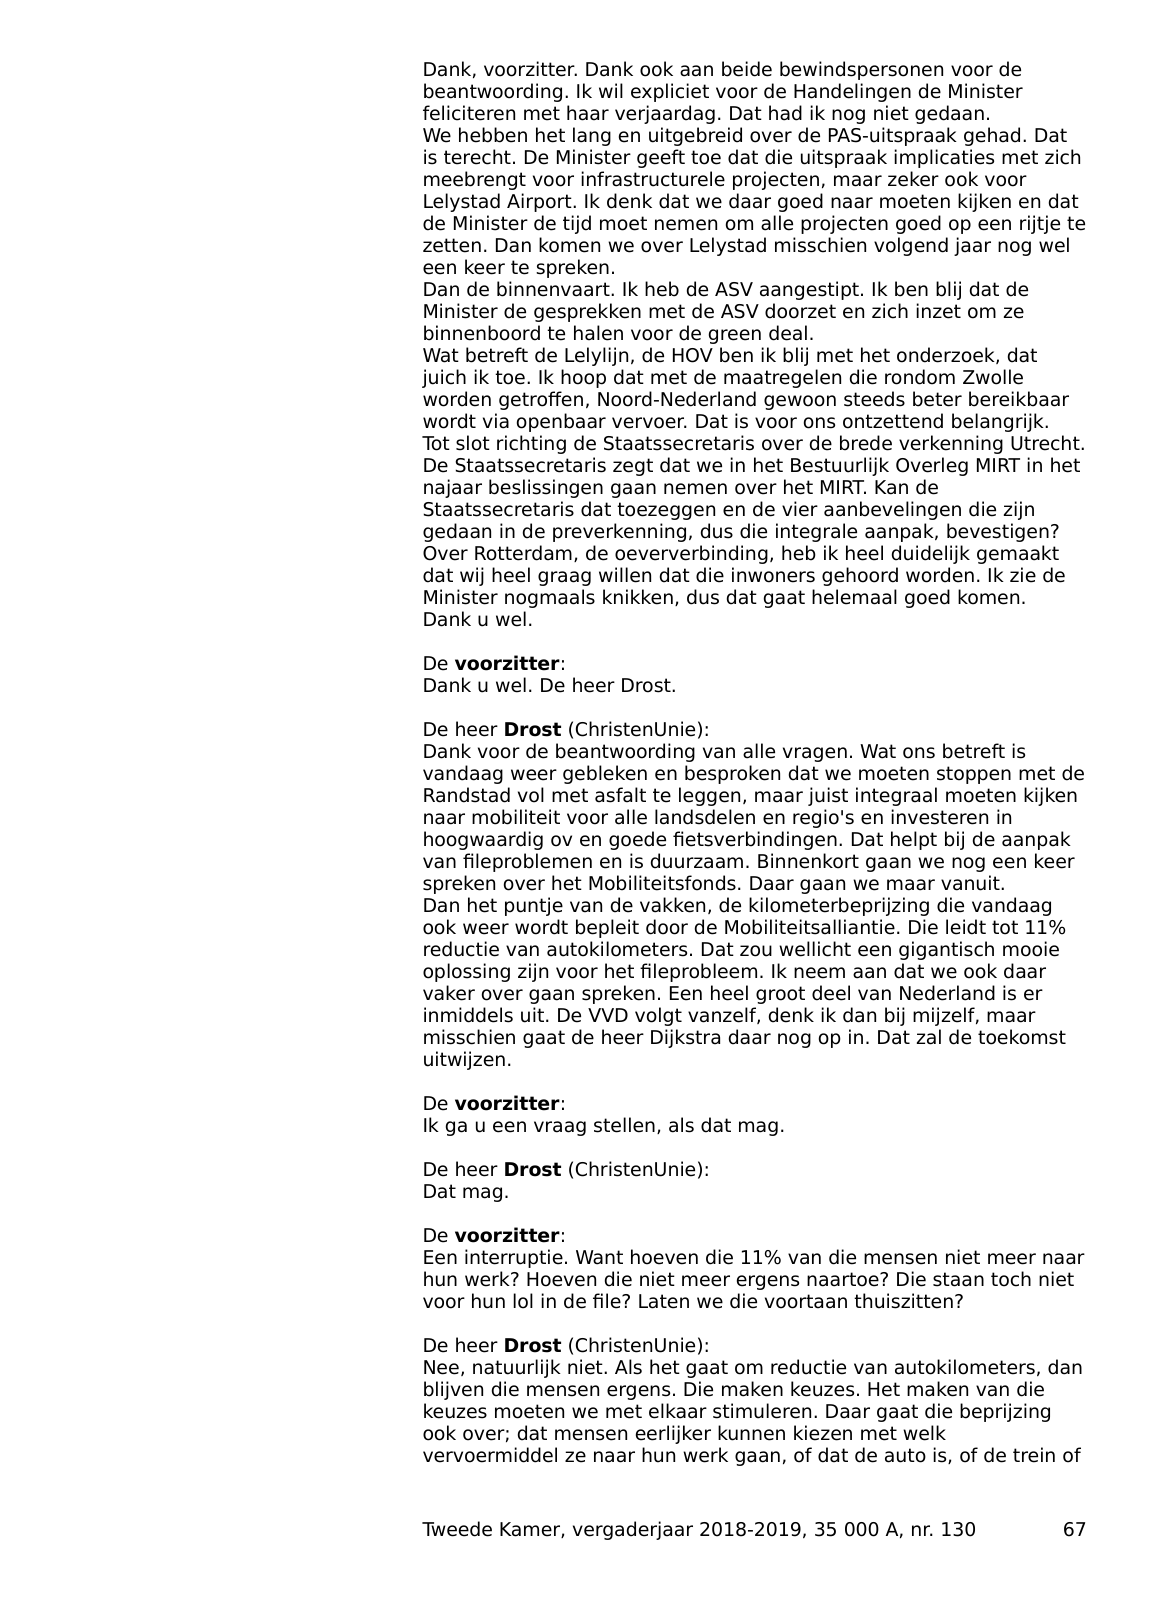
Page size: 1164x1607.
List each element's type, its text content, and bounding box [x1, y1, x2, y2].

text Dank, voorzitter. Dank ook aan beide bewindspersonen voor de beantwoording. Ik wil expliciet voor de Handelingen de Minister feliciteren met haar verjaardag. Dat had ik nog niet gedaan. [422, 59, 1087, 125]
text Wat betreft de Lelylijn, de HOV ben ik blij met het onderzoek, dat juich ik toe. Ik hoop dat met de maatregelen die rondom Zwolle worden getroffen, Noord-Nederland gewoon steeds beter bereikbaar wordt via openbaar vervoer. Dat is voor ons ontzettend belangrijk. [422, 345, 1087, 433]
text Over Rotterdam, de oeververbinding, heb ik heel duidelijk gemaakt dat wij heel graag willen dat die inwoners gehoord worden. Ik zie de Minister nogmaals knikken, dus dat gaat helemaal goed komen. [422, 543, 1087, 608]
text Dank u wel. [422, 608, 1087, 631]
text Dank u wel. De heer Drost. [422, 675, 1087, 697]
text Een interruptie. Want hoeven die 11% van die mensen niet meer naar hun werk? Hoeven die niet meer ergens naartoe? Die staan toch niet voor hun lol in de file? Laten we die voortaan thuiszitten? [422, 1247, 1087, 1313]
text Dan het puntje van de vakken, de kilometerbeprijzing die vandaag ook weer wordt bepleit door de Mobiliteitsalliantie. Die leidt tot 11% reductie van autokilometers. Dat zou wellicht een gigantisch mooie oplossing zijn voor het fileprobleem. Ik neem aan dat we ook daar vaker over gaan spreken. Een heel groot deel van Nederland is er inmiddels uit. De VVD volgt vanzelf, denk ik dan bij mijzelf, maar misschien gaat de heer Dijkstra daar nog op in. Dat zal de toekomst uitwijzen. [422, 895, 1087, 1071]
text De voorzitter: [422, 1225, 1087, 1247]
text De voorzitter: [422, 653, 1087, 675]
text Ik ga u een vraag stellen, als dat mag. [422, 1115, 1087, 1137]
text De voorzitter: [422, 1093, 1087, 1115]
text Tot slot richting de Staatssecretaris over de brede verkenning Utrecht. De Staatssecretaris zegt dat we in het Bestuurlijk Overleg MIRT in het najaar beslissingen gaan nemen over het MIRT. Kan de Staatssecretaris dat toezeggen en de vier aanbevelingen die zijn gedaan in de preverkenning, dus die integrale aanpak, bevestigen? [422, 433, 1087, 543]
text Dank voor de beantwoording van alle vragen. Wat ons betreft is vandaag weer gebleken en besproken dat we moeten stoppen met de Randstad vol met asfalt te leggen, maar juist integraal moeten kijken naar mobiliteit voor alle landsdelen en regio's en investeren in hoogwaardig ov en goede fietsverbindingen. Dat helpt bij de aanpak van fileproblemen en is duurzaam. Binnenkort gaan we nog een keer spreken over het Mobiliteitsfonds. Daar gaan we maar vanuit. [422, 741, 1087, 895]
text Nee, natuurlijk niet. Als het gaat om reductie van autokilometers, dan blijven die mensen ergens. Die maken keuzes. Het maken van die keuzes moeten we met elkaar stimuleren. Daar gaat die beprijzing ook over; dat mensen eerlijker kunnen kiezen met welk vervoermiddel ze naar hun werk gaan, of dat de auto is, of de trein of [422, 1357, 1087, 1467]
text De heer Drost (ChristenUnie): [422, 1159, 1087, 1181]
text We hebben het lang en uitgebreid over de PAS-uitspraak gehad. Dat is terecht. De Minister geeft toe dat die uitspraak implicaties met zich meebrengt voor infrastructurele projecten, maar zeker ook voor Lelystad Airport. Ik denk dat we daar goed naar moeten kijken en dat de Minister de tijd moet nemen om alle projecten goed op een rijtje te zetten. Dan komen we over Lelystad misschien volgend jaar nog wel een keer te spreken. [422, 125, 1087, 279]
text Dat mag. [422, 1181, 1087, 1203]
text De heer Drost (ChristenUnie): [422, 719, 1087, 741]
text Dan de binnenvaart. Ik heb de ASV aangestipt. Ik ben blij dat de Minister de gesprekken met de ASV doorzet en zich inzet om ze binnenboord te halen voor de green deal. [422, 279, 1087, 345]
text De heer Drost (ChristenUnie): [422, 1335, 1087, 1357]
